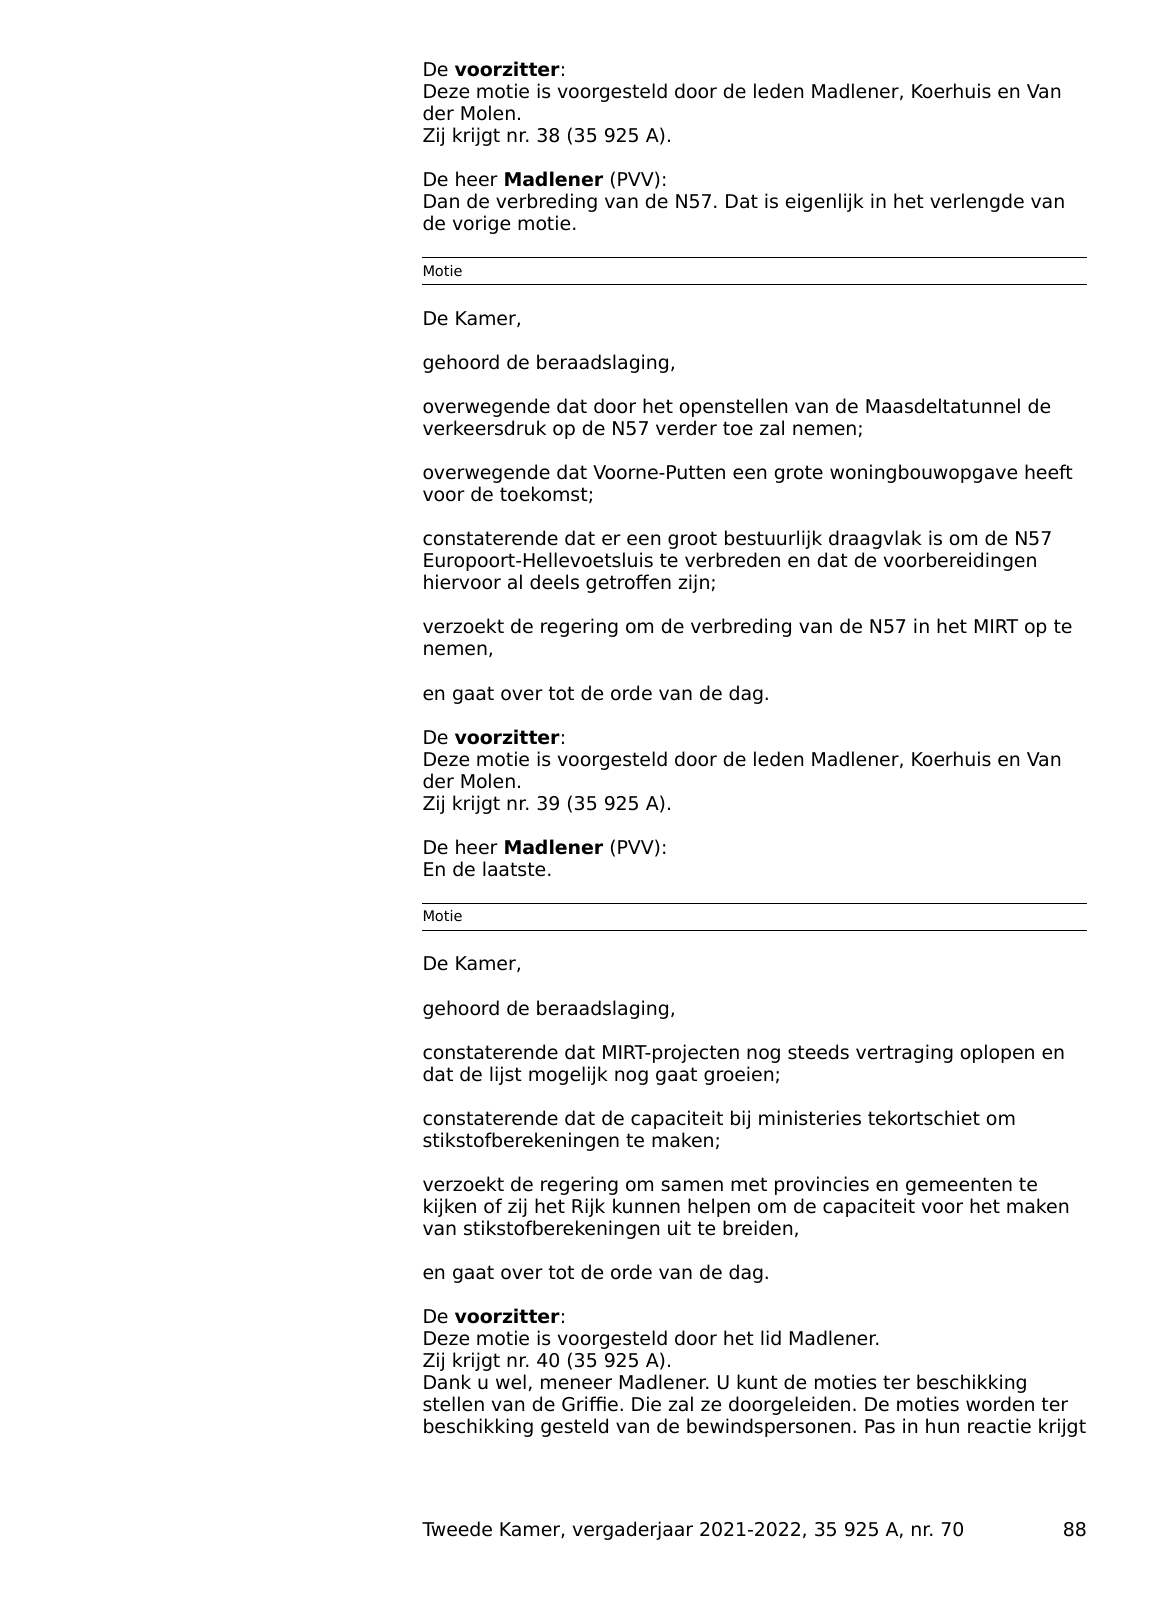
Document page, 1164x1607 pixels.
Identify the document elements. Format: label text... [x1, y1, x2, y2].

text Deze motie is voorgesteld door de leden Madlener, Koerhuis en Van der Molen. [422, 749, 1087, 793]
text De voorzitter: [422, 59, 1087, 81]
text constaterende dat de capaciteit bij ministeries tekortschiet om stikstofberekeningen te maken; [422, 1108, 1087, 1152]
text Deze motie is voorgesteld door de leden Madlener, Koerhuis en Van der Molen. [422, 81, 1087, 125]
text gehoord de beraadslaging, [422, 997, 1087, 1019]
text De heer Madlener (PVV): [422, 169, 1087, 191]
text overwegende dat Voorne-Putten een grote woningbouwopgave heeft voor de toekomst; [422, 462, 1087, 506]
text constaterende dat MIRT-projecten nog steeds vertraging oplopen en dat de lijst mogelijk nog gaat groeien; [422, 1042, 1087, 1086]
text Zij krijgt nr. 40 (35 925 A). [422, 1350, 1087, 1372]
text Dank u wel, meneer Madlener. U kunt de moties ter beschikking stellen van de Griffie. Die zal ze doorgeleiden. De moties worden ter beschikking gesteld van de bewindspersonen. Pas in hun reactie krijgt [422, 1372, 1087, 1438]
text verzoekt de regering om samen met provincies en gemeenten te kijken of zij het Rijk kunnen helpen om de capaciteit voor het maken van stikstofberekeningen uit te breiden, [422, 1174, 1087, 1240]
text verzoekt de regering om de verbreding van de N57 in het MIRT op te nemen, [422, 616, 1087, 660]
table_header Motie [422, 904, 1087, 930]
text De voorzitter: [422, 1306, 1087, 1328]
text en gaat over tot de orde van de dag. [422, 682, 1087, 704]
text Zij krijgt nr. 38 (35 925 A). [422, 125, 1087, 147]
text en gaat over tot de orde van de dag. [422, 1262, 1087, 1284]
text De voorzitter: [422, 727, 1087, 749]
table_header Motie [422, 258, 1087, 284]
text gehoord de beraadslaging, [422, 352, 1087, 374]
text Dan de verbreding van de N57. Dat is eigenlijk in het verlengde van de vorige motie. [422, 191, 1087, 235]
text constaterende dat er een groot bestuurlijk draagvlak is om de N57 Europoort-Hellevoetsluis te verbreden en dat de voorbereidingen hiervoor al deels getroffen zijn; [422, 528, 1087, 594]
text De Kamer, [422, 953, 1087, 975]
text Zij krijgt nr. 39 (35 925 A). [422, 793, 1087, 814]
text overwegende dat door het openstellen van de Maasdeltatunnel de verkeersdruk op de N57 verder toe zal nemen; [422, 396, 1087, 440]
text Deze motie is voorgesteld door het lid Madlener. [422, 1328, 1087, 1350]
text De Kamer, [422, 308, 1087, 329]
text En de laatste. [422, 859, 1087, 881]
text De heer Madlener (PVV): [422, 837, 1087, 859]
